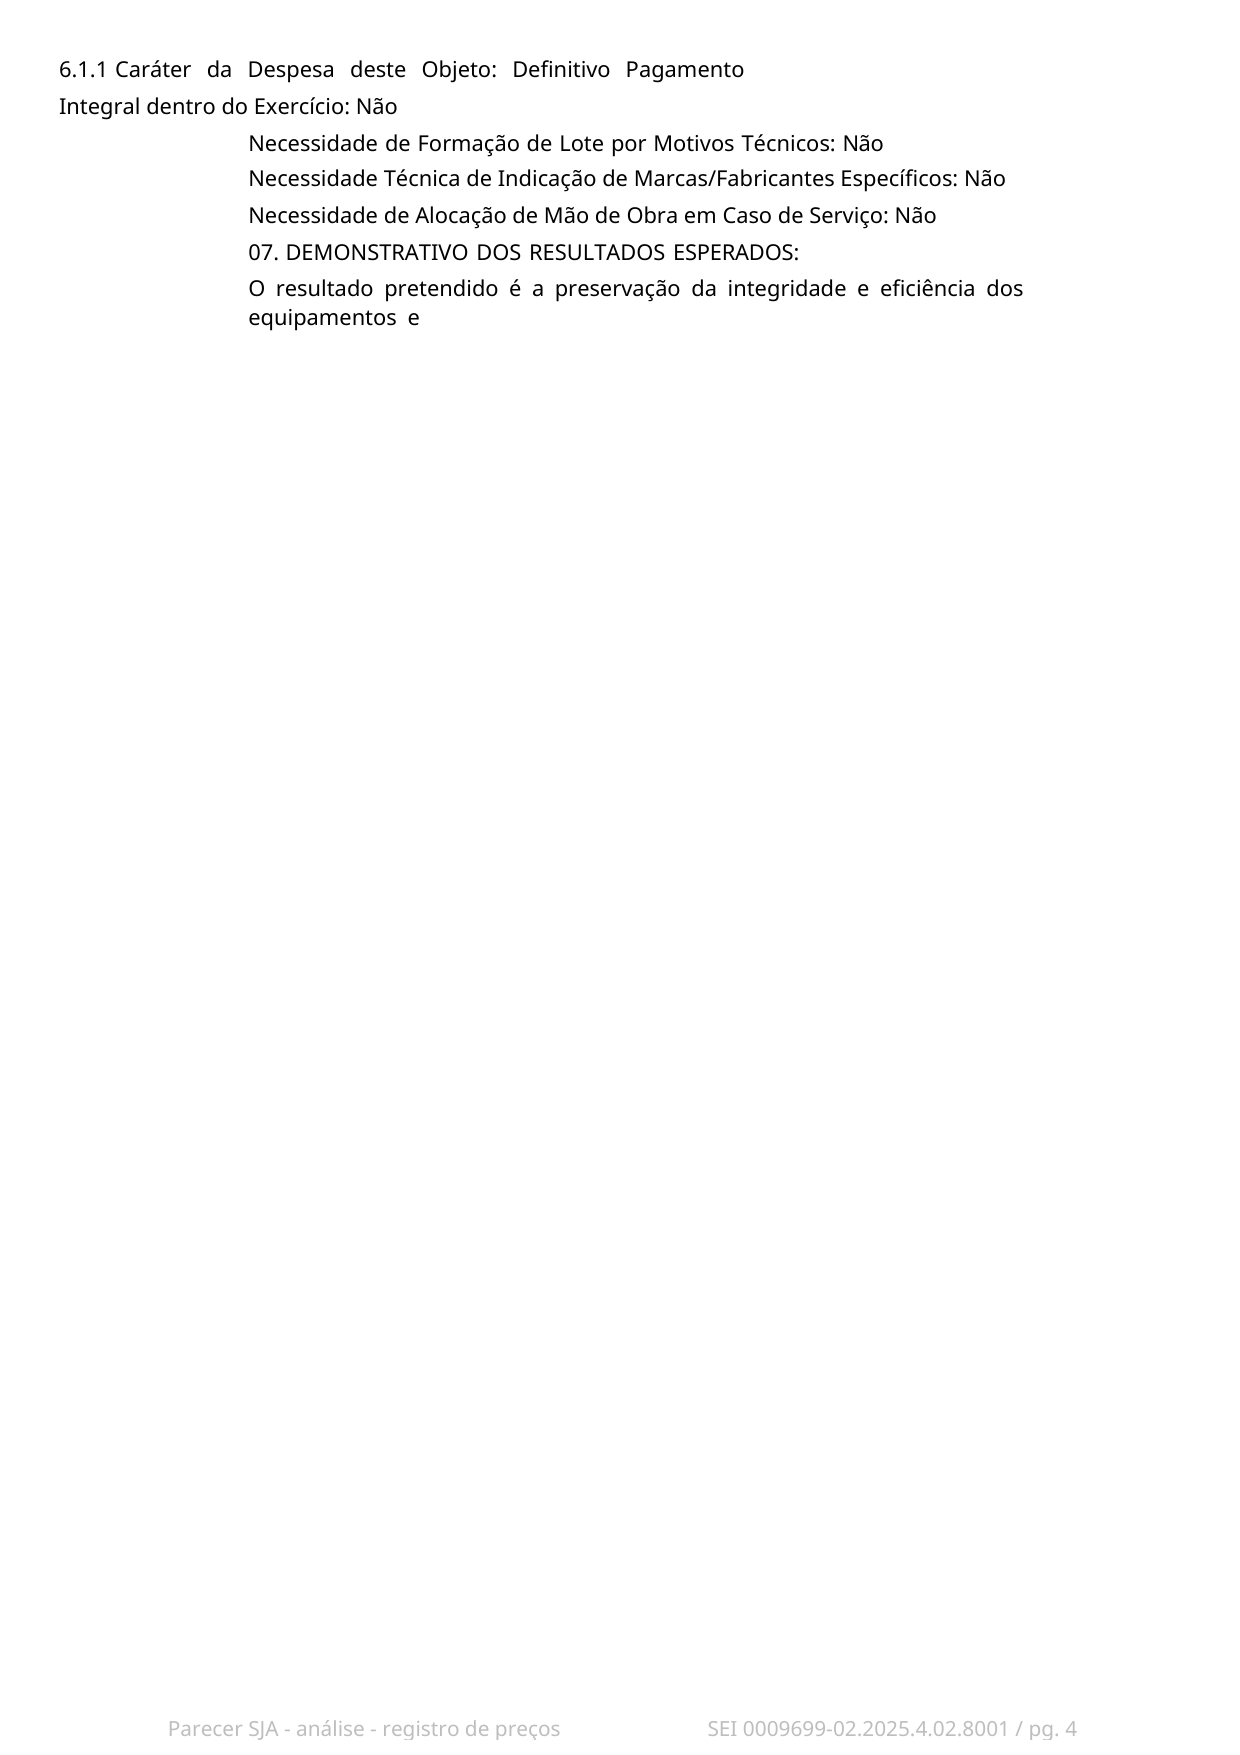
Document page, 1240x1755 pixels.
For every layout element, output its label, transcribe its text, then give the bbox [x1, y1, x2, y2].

text Necessidade de Formação de Lote por Motivos Técnicos: Não [248, 127, 1181, 157]
list Caráter da Despesa deste Objeto: Definitivo Pagamento Integral dentro do Exercício: Não [59, 54, 745, 121]
text O resultado pretendido é a preservação da integridade e eficiência dos equipamentos e [248, 272, 1181, 332]
list DEMONSTRATIVO DOS RESULTADOS ESPERADOS: [248, 237, 1181, 266]
text Necessidade Técnica de Indicação de Marcas/Fabricantes Específicos: Não Necessidade de Alocação de Mão de Obra em Caso de Serviço: Não [248, 163, 1111, 230]
